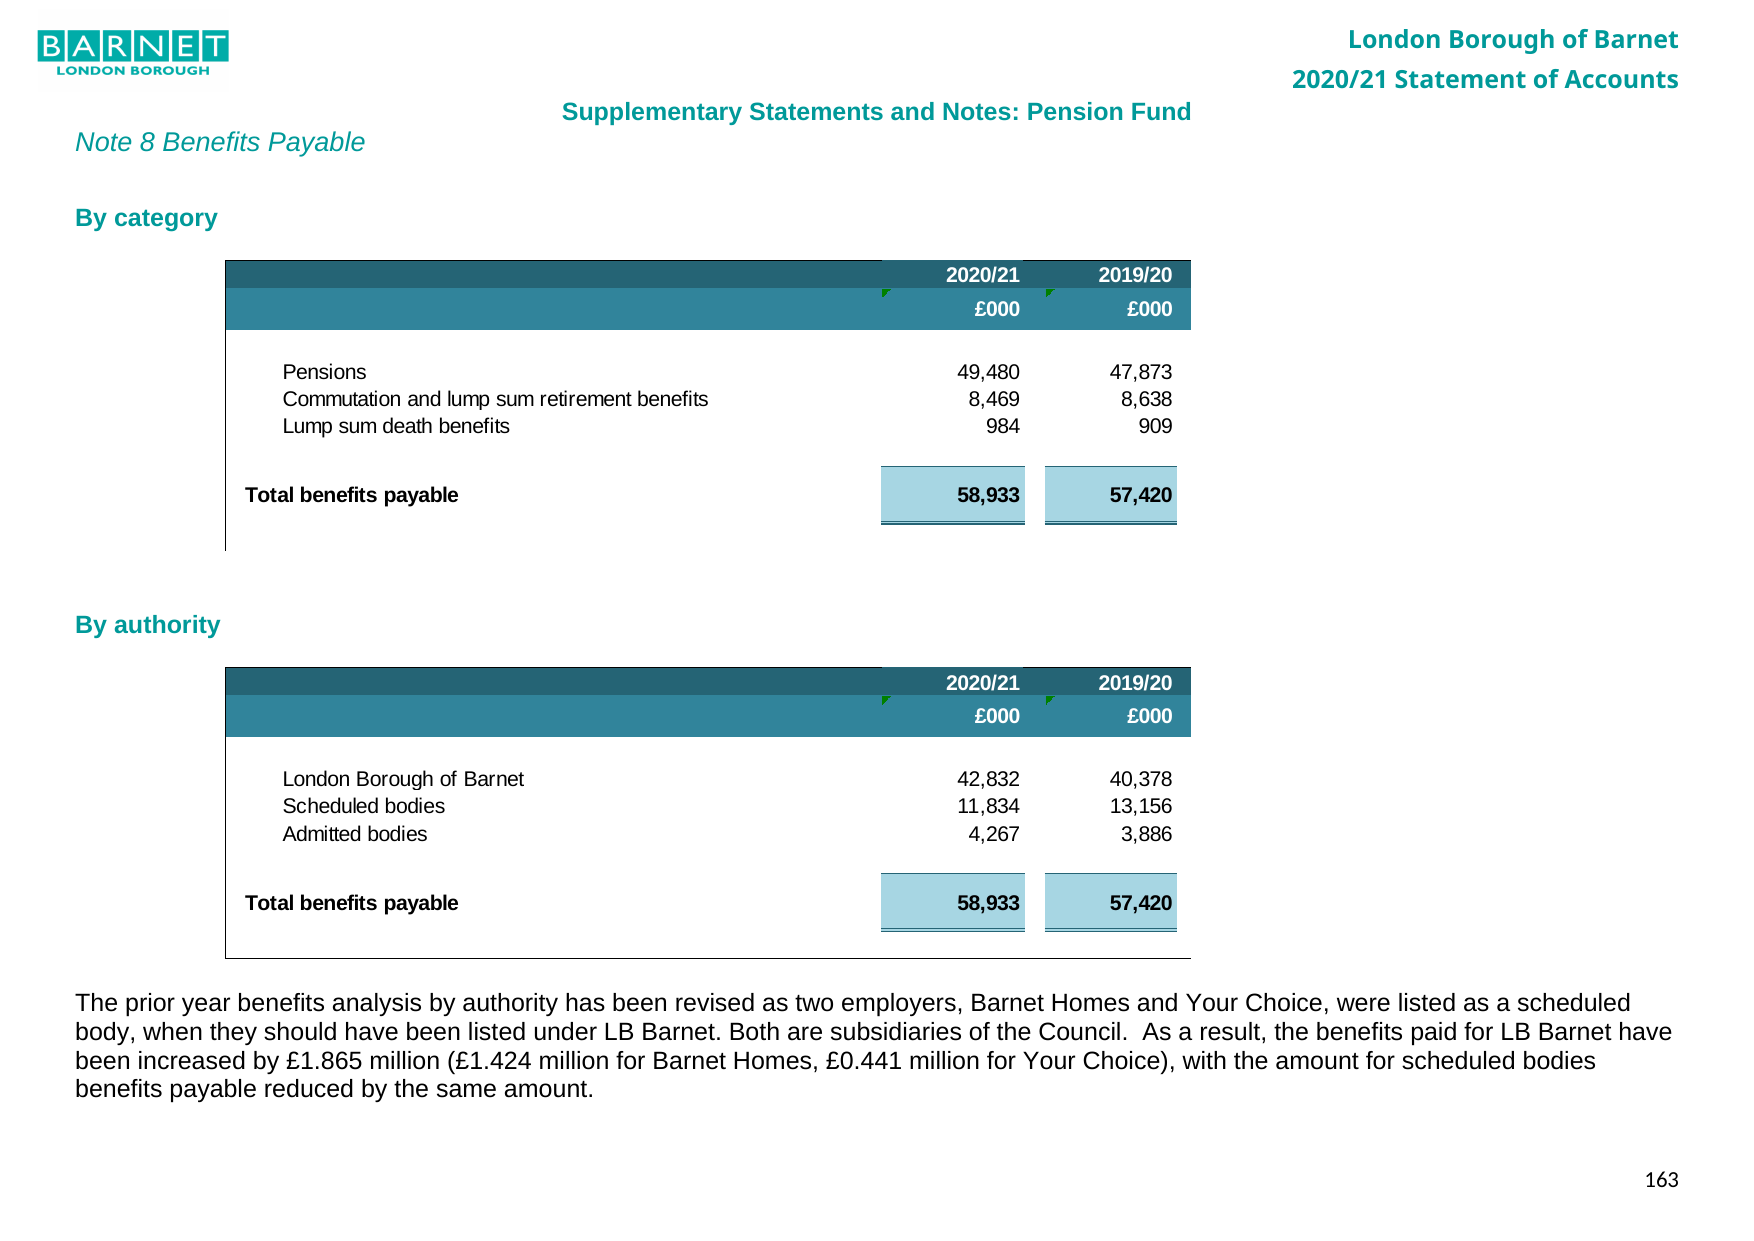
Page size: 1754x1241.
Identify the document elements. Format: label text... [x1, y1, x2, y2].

text By authority [75, 610, 1673, 638]
subtitle Note 8 Benefits Payable [75, 126, 1679, 157]
text By category [75, 202, 1673, 231]
text The prior year benefits analysis by authority has been revised as two employers, Barnet Homes and Your Choice, were listed as a scheduled body, when they should have been listed under LB Barnet. Both are subsidiaries of the Council. As a result, the benefits paid for LB Barnet have been increased by £1.865 million (£1.424 million for Barnet Homes, £0.441 million for Your Choice), with the amount for scheduled bodies benefits payable reduced by the same amount. [75, 988, 1679, 1103]
